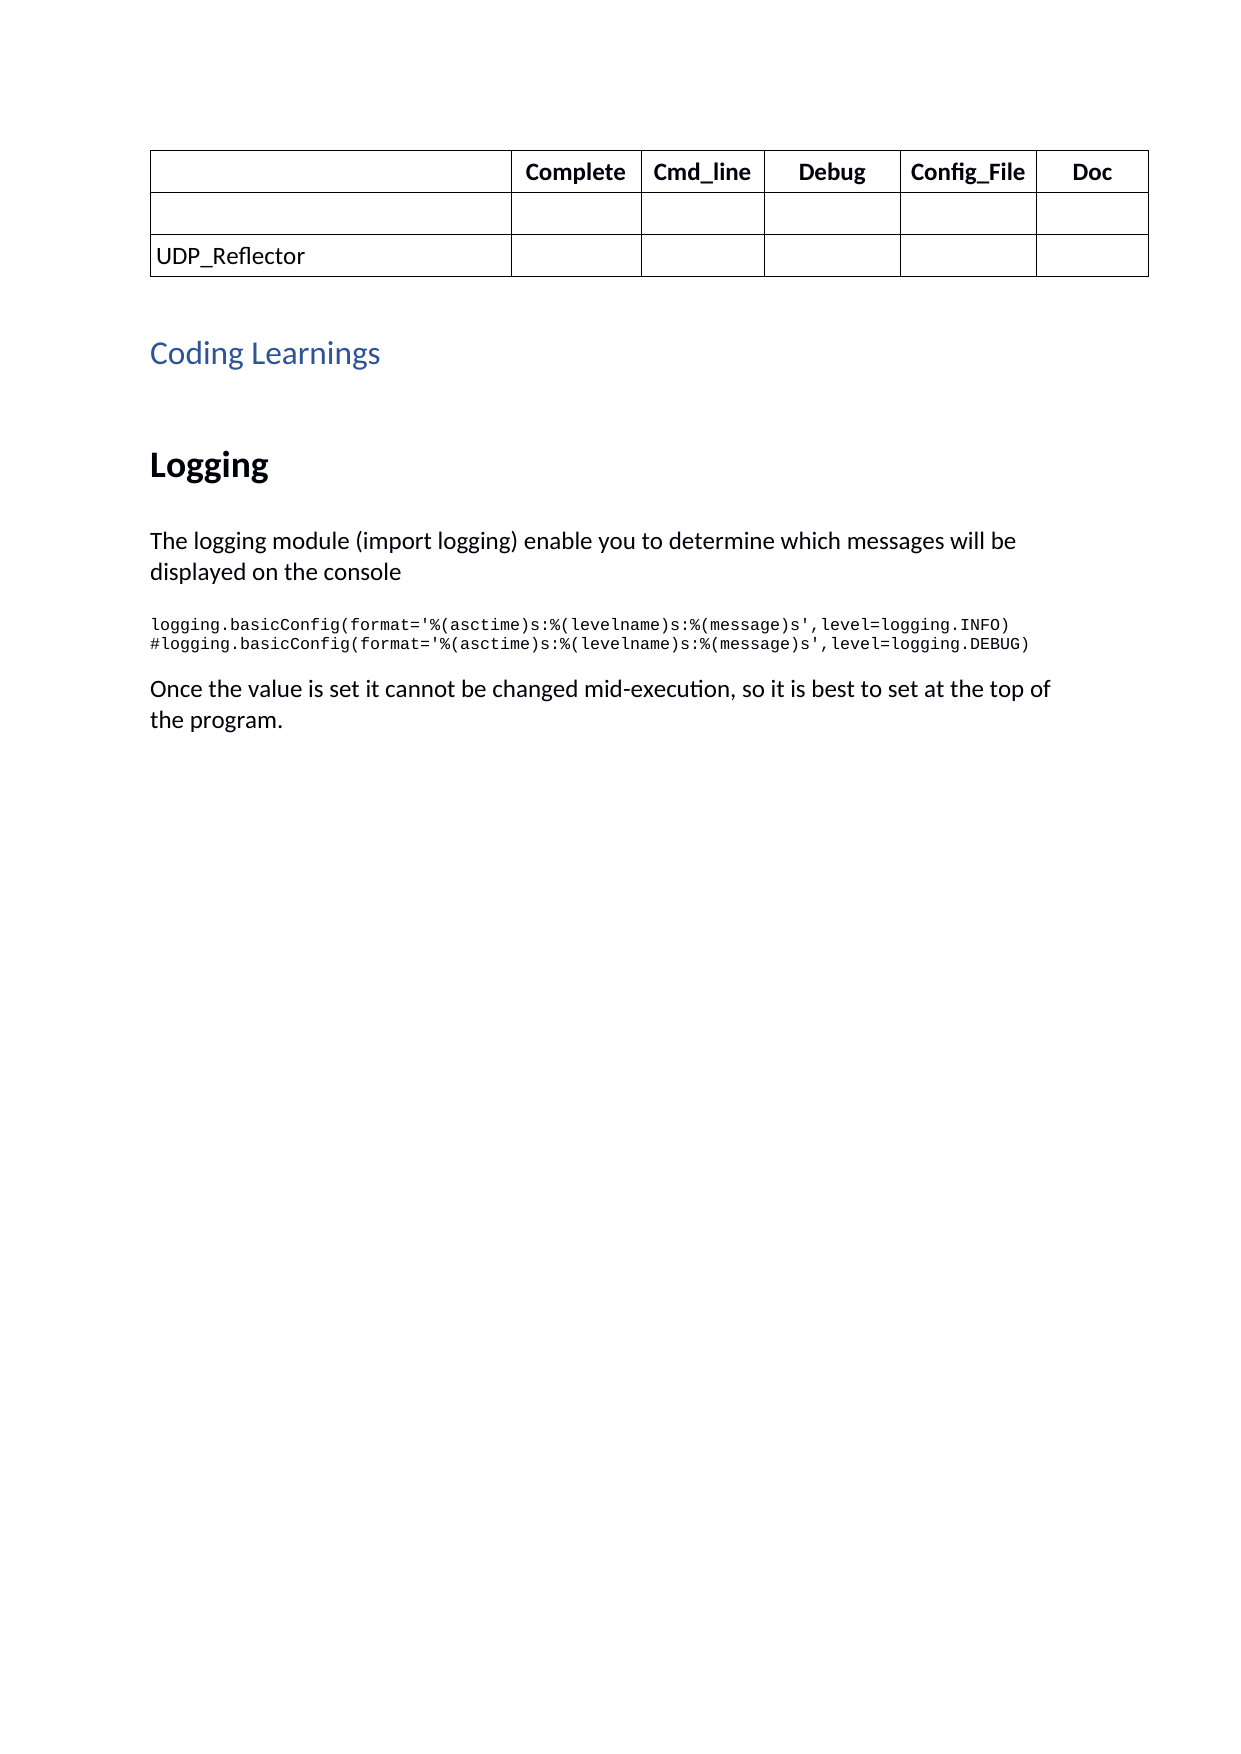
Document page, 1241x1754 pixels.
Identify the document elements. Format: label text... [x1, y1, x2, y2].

table_cell [151, 193, 511, 234]
text #logging.basicConfig(format='%(asctime)s:%(levelname)s:%(message)s',level=logging.DEBUG) [150, 636, 1090, 654]
table_header Cmd_line [642, 151, 764, 192]
table_cell [1037, 193, 1148, 234]
table_header Complete [512, 151, 641, 192]
table_cell [512, 235, 641, 276]
table_cell [765, 193, 900, 234]
subtitle Coding Learnings [150, 332, 1090, 373]
text logging.basicConfig(format='%(asctime)s:%(levelname)s:%(message)s',level=logging.INFO) [150, 617, 1090, 636]
table_cell [765, 235, 900, 276]
subtitle Logging [150, 441, 1090, 486]
table_cell [512, 193, 641, 234]
text Once the value is set it cannot be changed mid-execution, so it is best to set at the top of the program. [150, 673, 1090, 734]
text The logging module (import logging) enable you to determine which messages will be displayed on the console [150, 525, 1090, 586]
table_cell [901, 235, 1036, 276]
table_header Debug [765, 151, 900, 192]
table_header [151, 151, 511, 192]
table_cell [642, 235, 764, 276]
table_cell [1037, 235, 1148, 276]
table_cell [901, 193, 1036, 234]
table_header Doc [1037, 151, 1148, 192]
table_header Config_File [901, 151, 1036, 192]
table_cell [642, 193, 764, 234]
table_cell UDP_Reflector [151, 235, 511, 276]
